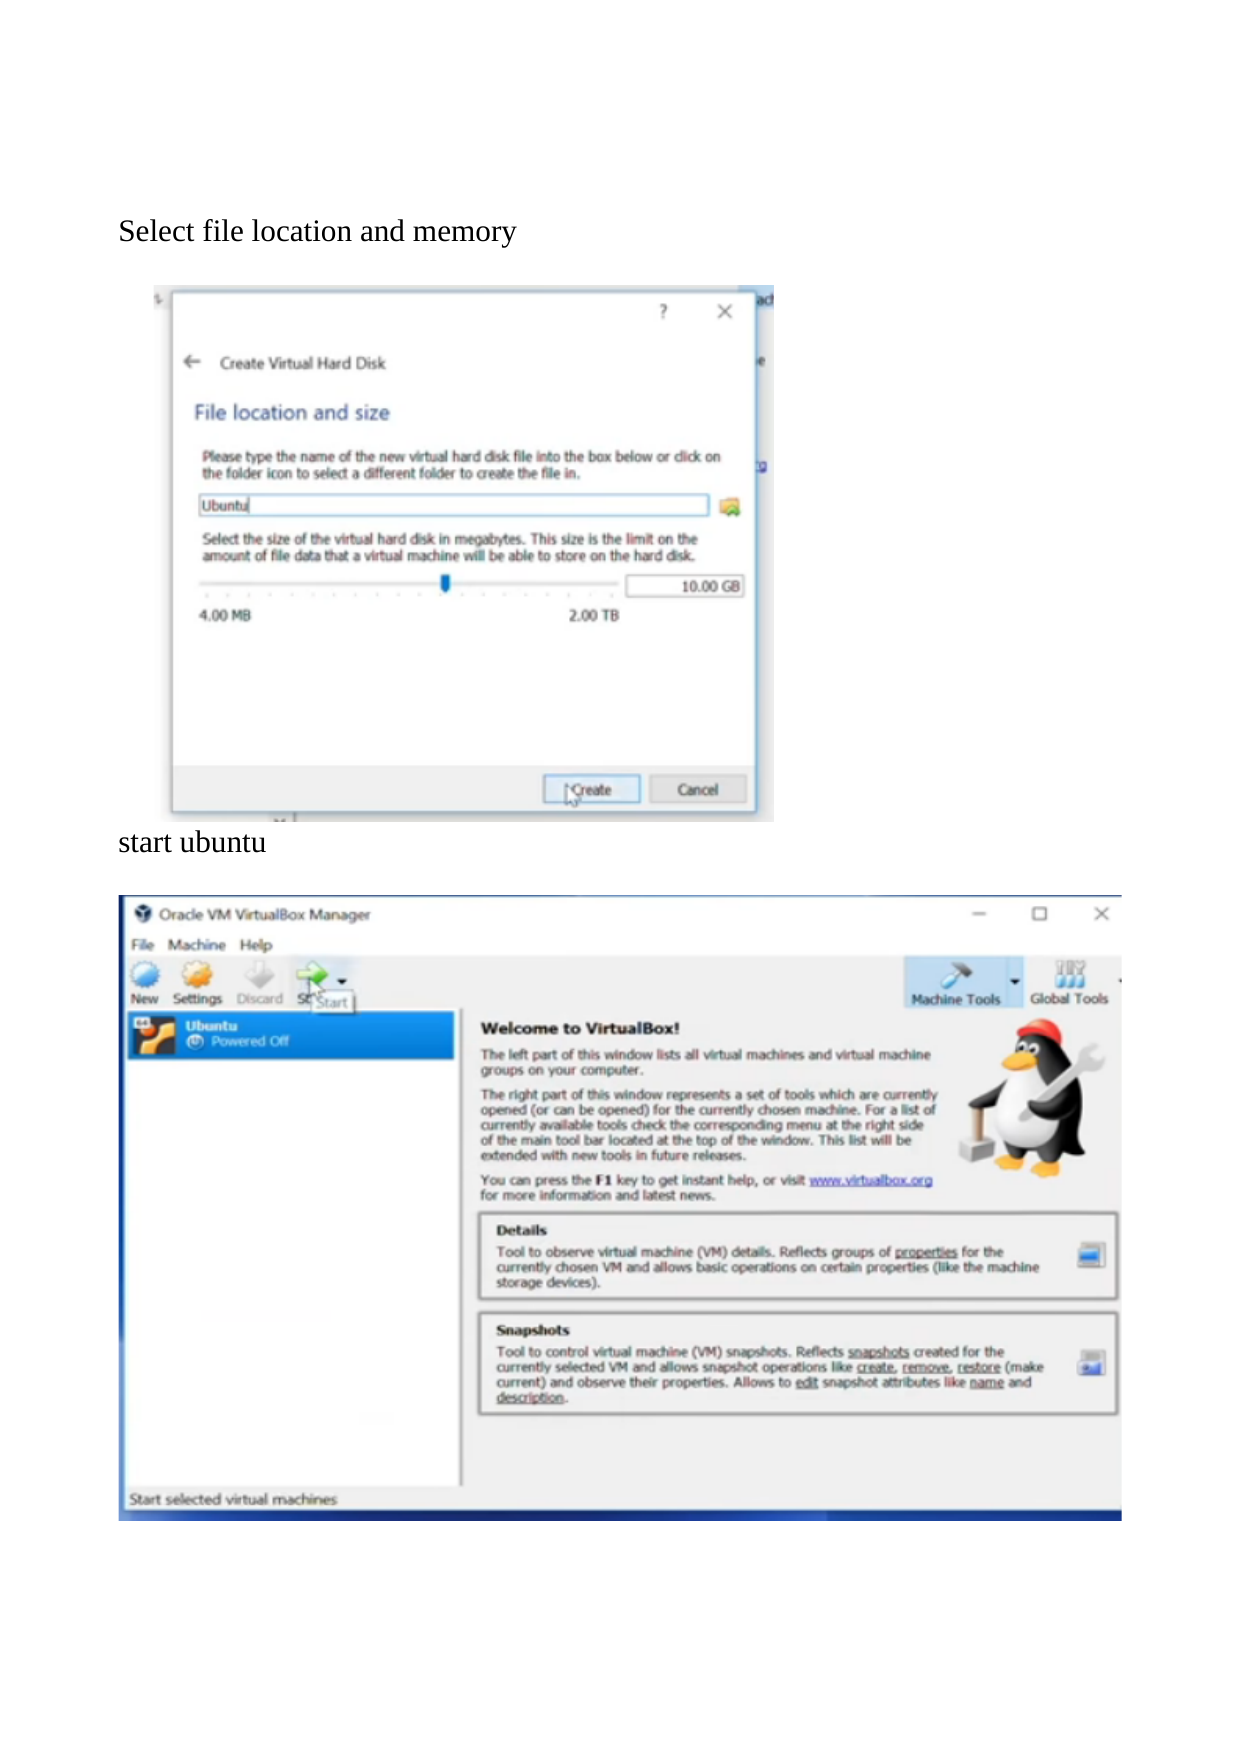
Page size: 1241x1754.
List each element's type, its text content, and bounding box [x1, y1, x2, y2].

picture [118, 895, 1122, 1521]
text Select file location and memory [118, 212, 1122, 248]
picture [153, 285, 774, 822]
text start ubuntu [118, 823, 1122, 859]
